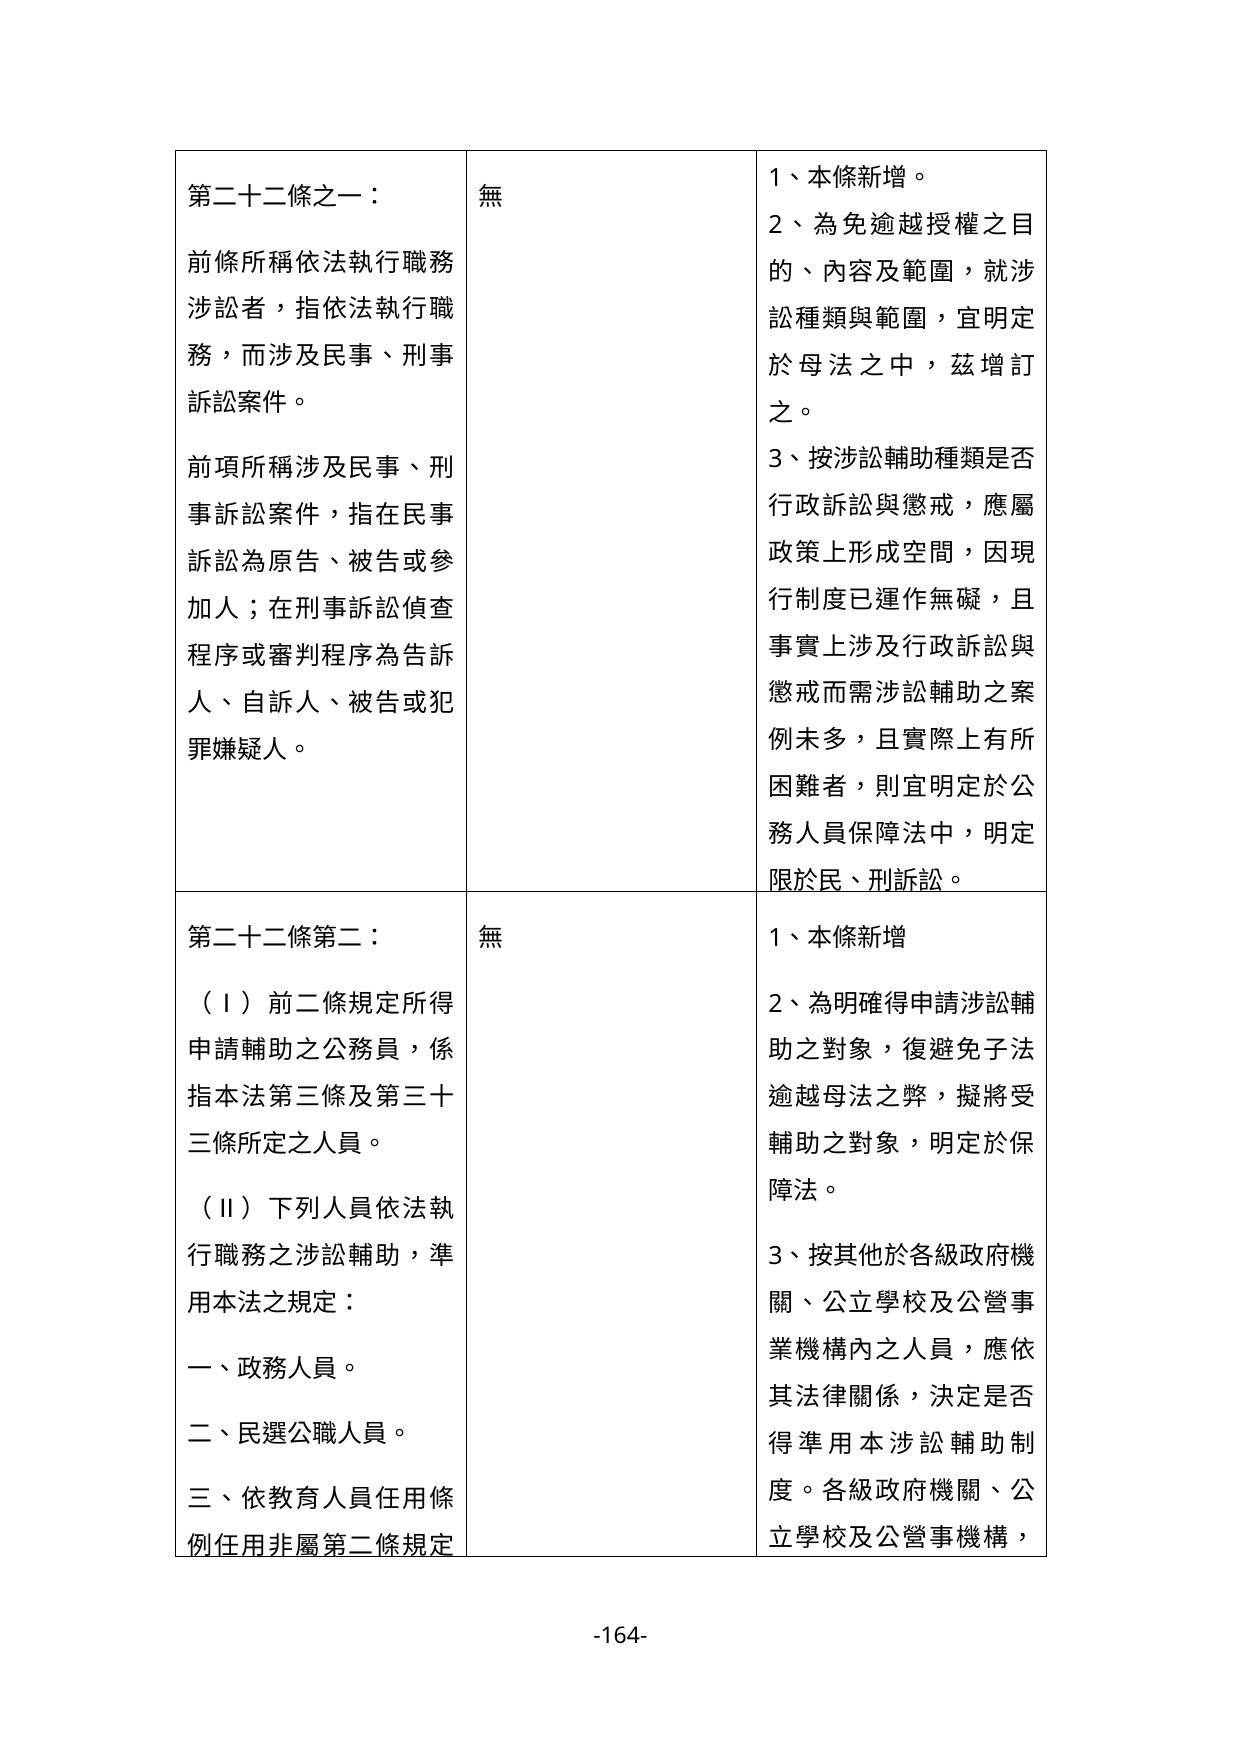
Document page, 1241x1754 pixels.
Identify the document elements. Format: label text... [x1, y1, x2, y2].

table_cell 無 [467, 892, 756, 1556]
table_cell 第二十二條之一： 前條所稱依法執行職務涉訟者，指依法執行職務，而涉及民事、刑事訴訟案件。 前項所稱涉及民事、刑事訴訟案件，指在民事訴訟為原告、被告或參加人；在刑事訴訟偵查程序或審判程序為告訴人、自訴人、被告或犯罪嫌疑人。 [176, 151, 466, 891]
table_cell 無 [467, 151, 756, 891]
table_cell 1、本條新增。 2、為免逾越授權之目的、內容及範圍，就涉訟種類與範圍，宜明定於母法之中，茲增訂之。 3、按涉訟輔助種類是否行政訴訟與懲戒，應屬政策上形成空間，因現行制度已運作無礙，且事實上涉及行政訴訟與懲戒而需涉訟輔助之案例未多，且實際上有所困難者，則宜明定於公務人員保障法中，明定限於民、刑訴訟。 [757, 151, 1046, 891]
table_cell 1、本條新增 2、為明確得申請涉訟輔助之對象，復避免子法逾越母法之弊，擬將受輔助之對象，明定於保障法。 3、按其他於各級政府機關、公立學校及公營事業機構內之人員，應依其法律關係，決定是否得準用本涉訟輔助制度。各級政府機關、公立學校及公營事機構， [757, 892, 1046, 1556]
table_cell 第二十二條第二： （Ⅰ）前二條規定所得申請輔助之公務員，係指本法第三條及第三十三條所定之人員。 （Ⅱ）下列人員依法執行職務之涉訟輔助，準用本法之規定： 一、政務人員。 二、民選公職人員。 三、依教育人員任用條例任用非屬第二條規定 [176, 892, 466, 1556]
